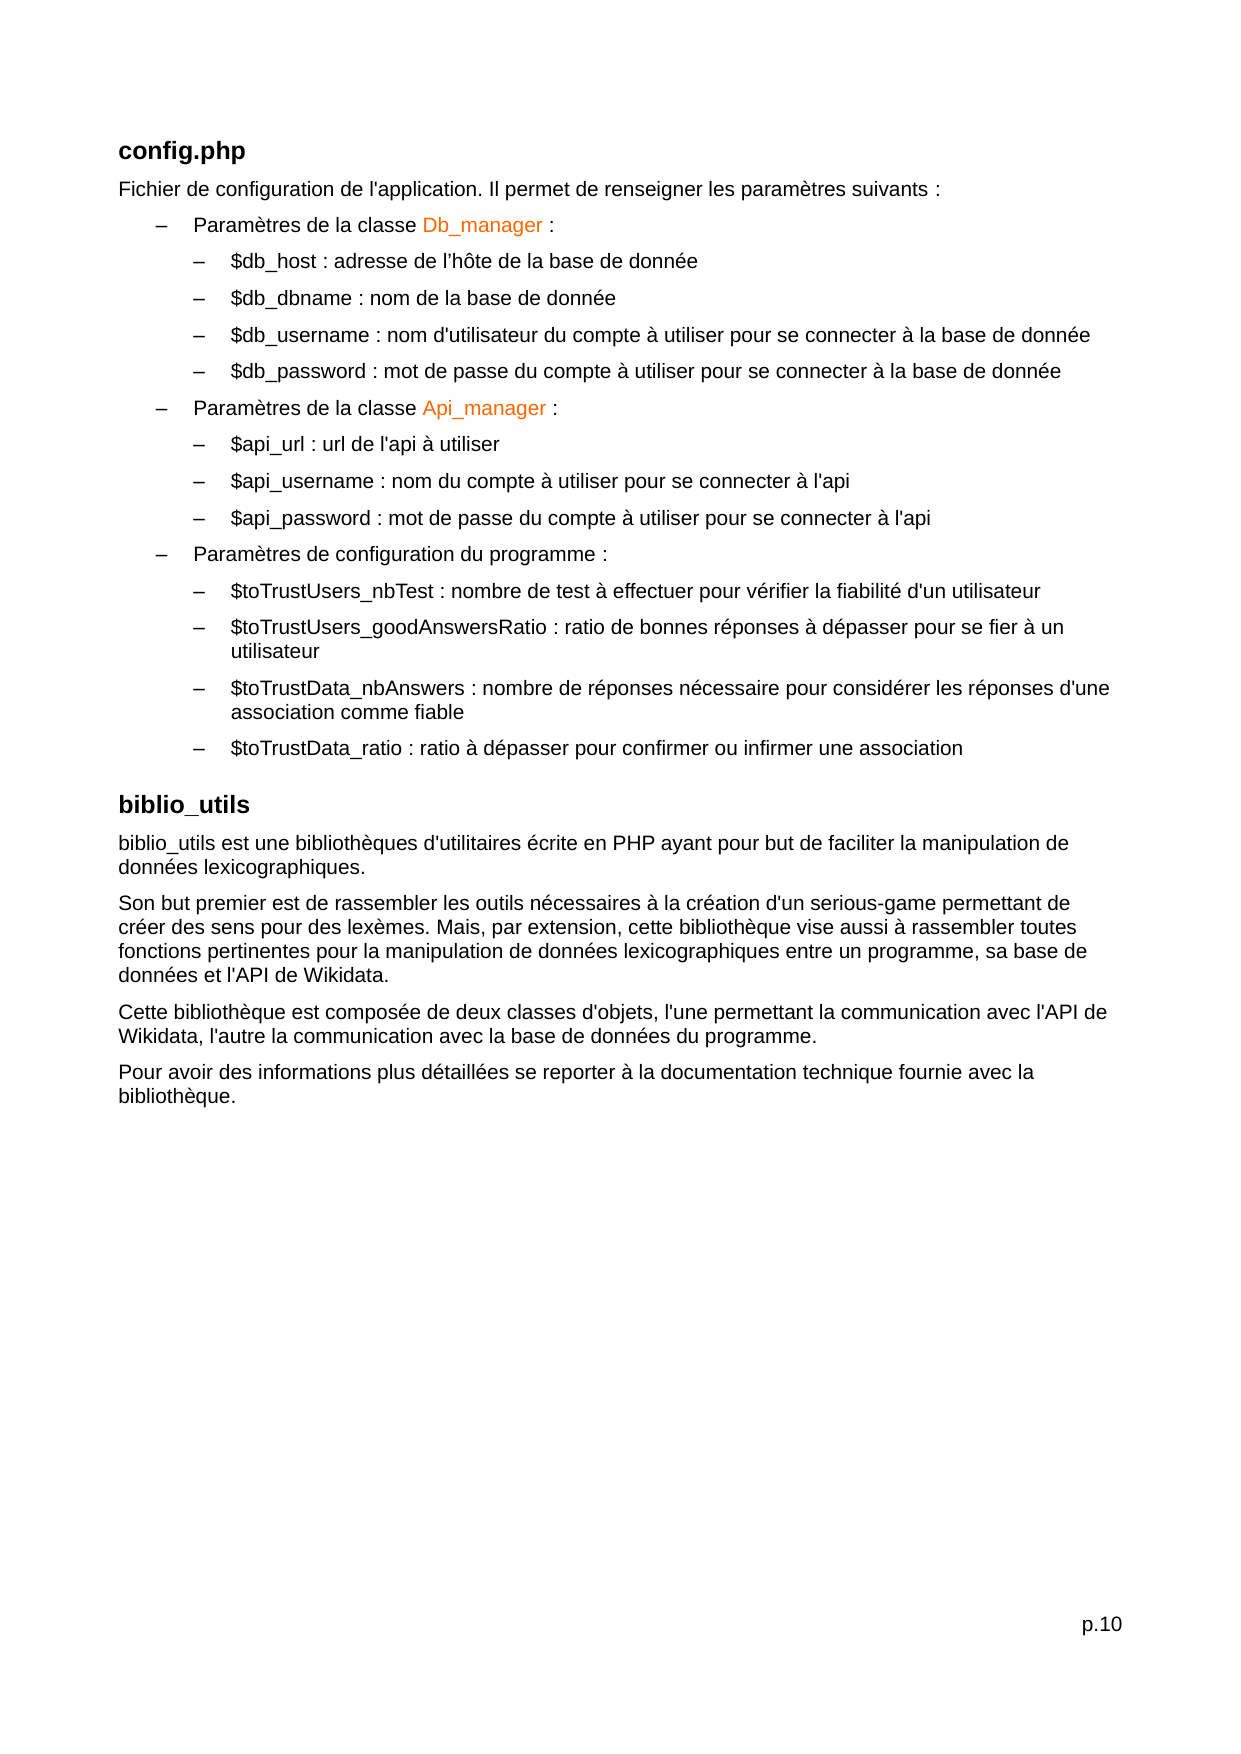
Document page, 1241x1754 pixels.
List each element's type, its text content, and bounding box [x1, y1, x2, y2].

list $api_username : nom du compte à utiliser pour se connecter à l'api [193, 469, 1122, 493]
list $toTrustUsers_nbTest : nombre de test à effectuer pour vérifier la fiabilité d'un utilisateur [193, 578, 1122, 602]
subtitle biblio_utils [118, 790, 1122, 819]
list Paramètres de configuration du programme : [156, 542, 1122, 566]
list $db_password : mot de passe du compte à utiliser pour se connecter à la base de donnée [193, 359, 1122, 383]
list $toTrustData_ratio : ratio à dépasser pour confirmer ou infirmer une association [193, 736, 1122, 760]
list $api_url : url de l'api à utiliser [193, 432, 1122, 456]
list $toTrustUsers_goodAnswersRatio : ratio de bonnes réponses à dépasser pour se fier à un utilisateur [193, 615, 1122, 663]
list Paramètres de la classe Api_manager : [156, 396, 1122, 420]
text Cette bibliothèque est composée de deux classes d'objets, l'une permettant la communication avec l'API de Wikidata, l'autre la communication avec la base de données du programme. [118, 999, 1122, 1047]
text Fichier de configuration de l'application. Il permet de renseigner les paramètres suivants : [118, 176, 1122, 200]
list Paramètres de la classe Db_manager : [156, 213, 1122, 237]
list $toTrustData_nbAnswers : nombre de réponses nécessaire pour considérer les réponses d'une association comme fiable [193, 676, 1122, 723]
list $db_dbname : nom de la base de donnée [193, 286, 1122, 310]
text Pour avoir des informations plus détaillées se reporter à la documentation technique fournie avec la bibliothèque. [118, 1060, 1122, 1108]
subtitle config.php [118, 136, 1122, 164]
list $db_username : nom d'utilisateur du compte à utiliser pour se connecter à la base de donnée [193, 322, 1122, 347]
text Son but premier est de rassembler les outils nécessaires à la création d'un serious-game permettant de créer des sens pour des lexèmes. Mais, par extension, cette bibliothèque vise aussi à rassembler toutes fonctions pertinentes pour la manipulation de données lexicographiques entre un programme, sa base de données et l'API de Wikidata. [118, 891, 1122, 987]
list $db_host : adresse de l’hôte de la base de donnée [193, 249, 1122, 273]
list $api_password : mot de passe du compte à utiliser pour se connecter à l'api [193, 505, 1122, 529]
text biblio_utils est une bibliothèques d'utilitaires écrite en PHP ayant pour but de faciliter la manipulation de données lexicographiques. [118, 831, 1122, 879]
